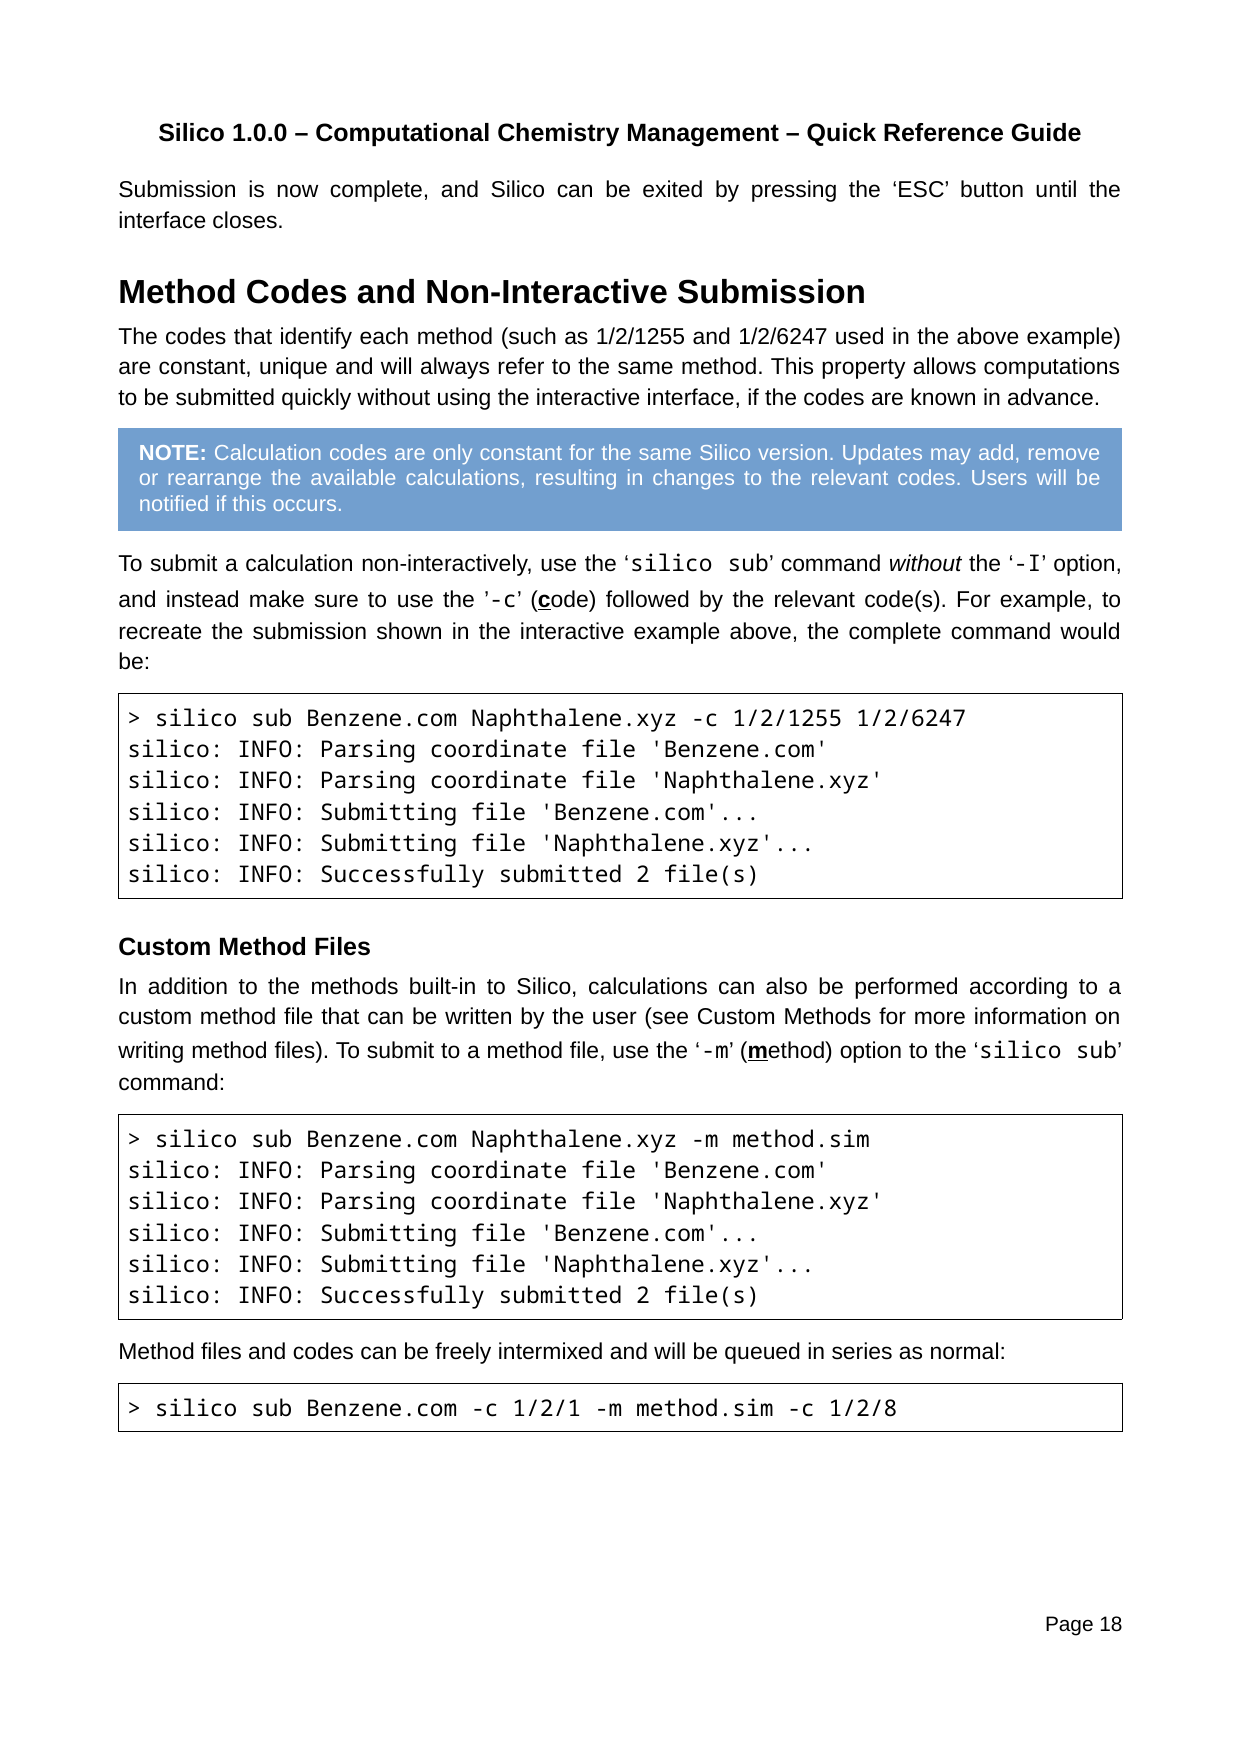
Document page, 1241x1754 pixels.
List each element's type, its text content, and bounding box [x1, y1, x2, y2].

text Method files and codes can be freely intermixed and will be queued in series as normal: [118, 1338, 1122, 1364]
text To submit a calculation non-interactively, use the ‘silico sub’ command without the ‘-I’ option, and instead make sure to use the ’-c’ (code) followed by the relevant code(s). For example, to recreate the submission shown in the interactive example above, the complete command would be: [118, 531, 1122, 674]
text In addition to the methods built-in to Silico, calculations can also be performed according to a custom method file that can be written by the user (see Custom Methods for more information on writing method files). To submit to a method file, use the ‘-m’ (method) option to the ‘silico sub’ command: [118, 973, 1122, 1095]
text silico: INFO: Submitting file 'Naphthalene.xyz'... [127, 1248, 1113, 1279]
text silico: INFO: Successfully submitted 2 file(s) [127, 1279, 1113, 1310]
text silico: INFO: Submitting file 'Benzene.com'... [127, 1217, 1113, 1248]
text silico: INFO: Submitting file 'Benzene.com'... [127, 796, 1113, 827]
text silico: INFO: Parsing coordinate file 'Naphthalene.xyz' [127, 1185, 1113, 1217]
subtitle Custom Method Files [118, 931, 1122, 960]
text Submission is now complete, and Silico can be exited by pressing the ‘ESC’ button until the interface closes. [118, 176, 1122, 233]
text > silico sub Benzene.com Naphthalene.xyz -m method.sim [127, 1123, 1113, 1154]
text silico: INFO: Parsing coordinate file 'Naphthalene.xyz' [127, 764, 1113, 796]
text > silico sub Benzene.com -c 1/2/1 -m method.sim -c 1/2/8 [127, 1391, 1113, 1423]
text > silico sub Benzene.com Naphthalene.xyz -c 1/2/1255 1/2/6247 [127, 702, 1113, 733]
text silico: INFO: Parsing coordinate file 'Benzene.com' [127, 733, 1113, 764]
text silico: INFO: Submitting file 'Naphthalene.xyz'... [127, 827, 1113, 858]
subtitle Method Codes and Non-Interactive Submission [118, 272, 1122, 311]
text The codes that identify each method (such as 1/2/1255 and 1/2/6247 used in the above example) are constant, unique and will always refer to the same method. This property allows computations to be submitted quickly without using the interactive interface, if the codes are known in advance. [118, 323, 1122, 410]
text silico: INFO: Successfully submitted 2 file(s) [127, 858, 1113, 889]
text NOTE: Calculation codes are only constant for the same Silico version. Updates may add, remove or rearrange the available calculations, resulting in changes to the relevant codes. Users will be notified if this occurs. [139, 440, 1101, 516]
text silico: INFO: Parsing coordinate file 'Benzene.com' [127, 1154, 1113, 1185]
